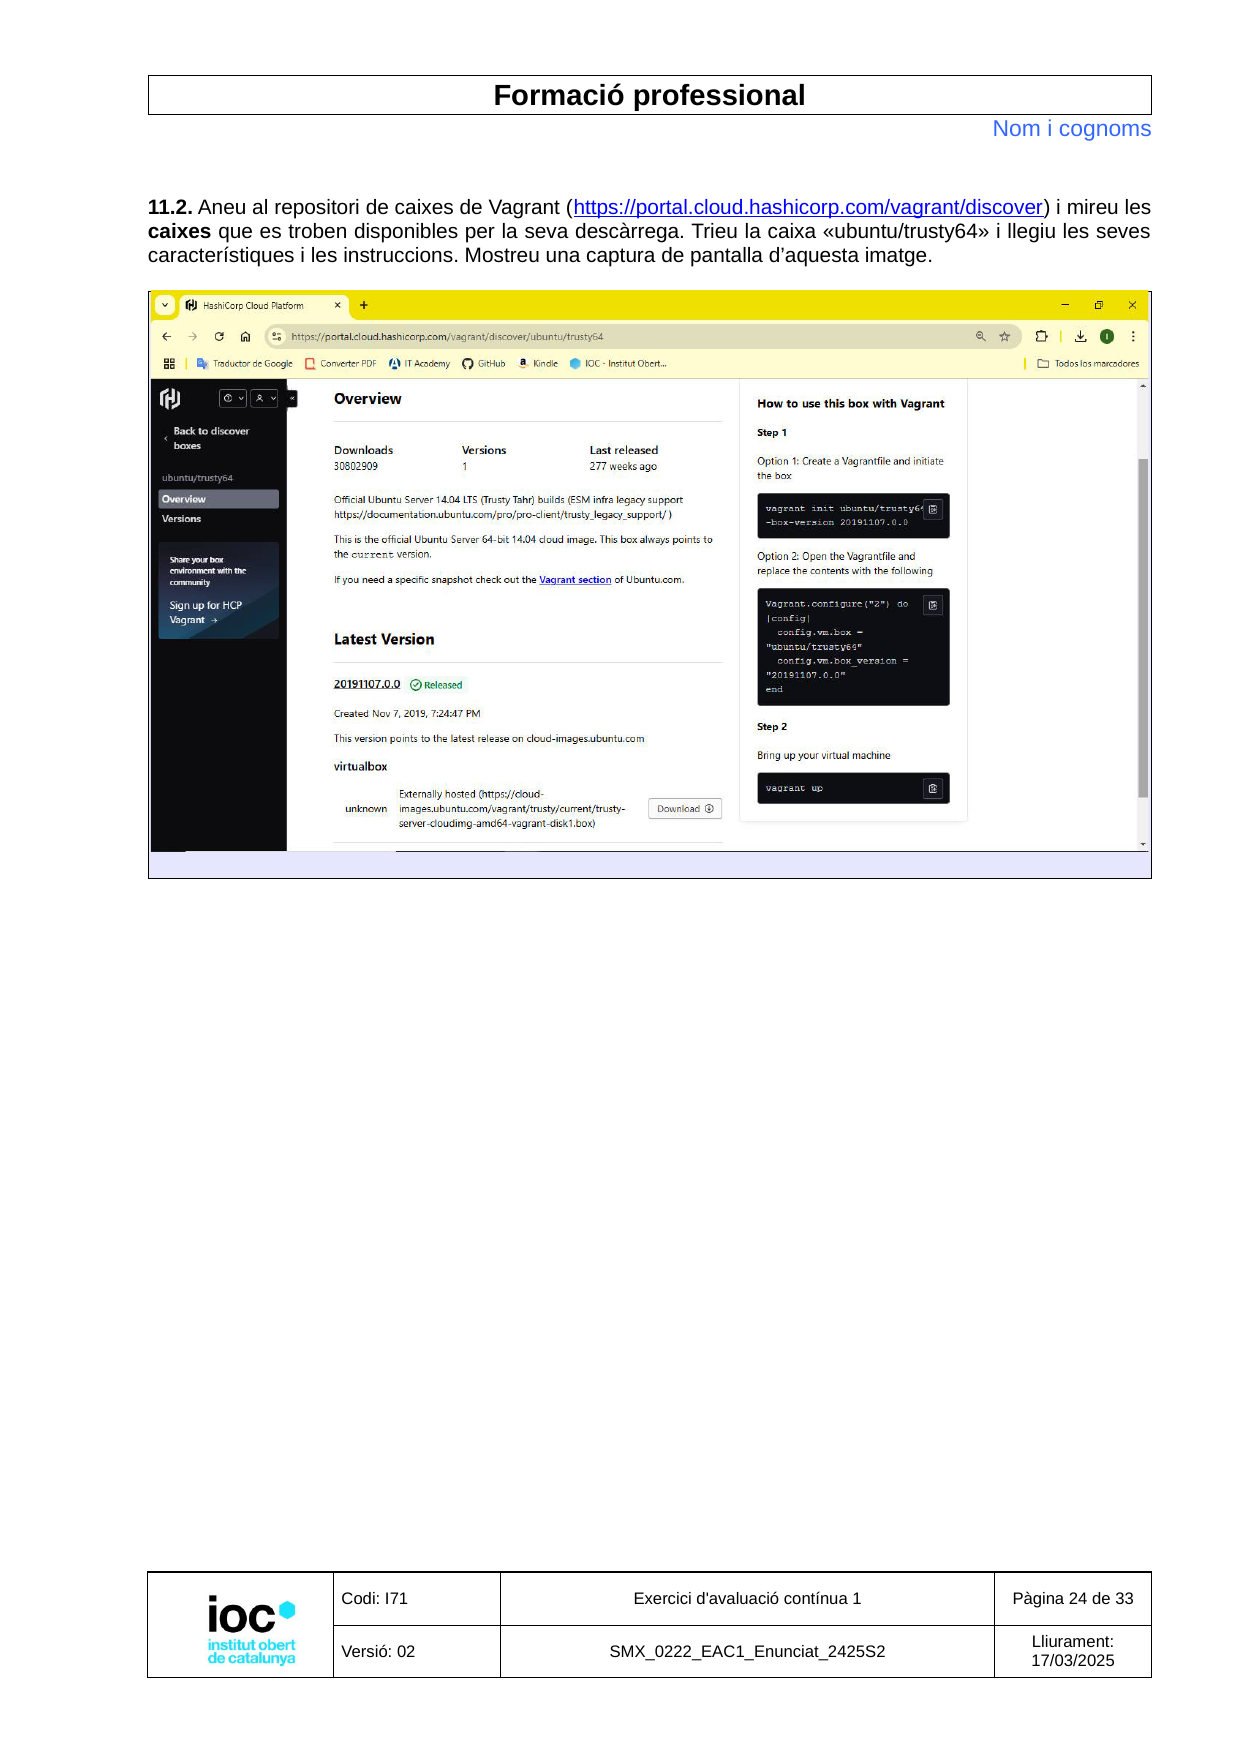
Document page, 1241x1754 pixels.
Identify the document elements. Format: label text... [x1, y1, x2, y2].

picture [150, 290, 1149, 852]
picture [195, 1581, 309, 1677]
text 11.2. Aneu al repositori de caixes de Vagrant (https://portal.cloud.hashicorp.com/vagrant/discover) i mireu les caixes que es troben disponibles per la seva descàrrega. Trieu la caixa «ubuntu/trusty64» i llegiu les seves característiques i les instruccions. Mostreu una captura de pantalla d’aquesta imatge. [148, 195, 1151, 267]
